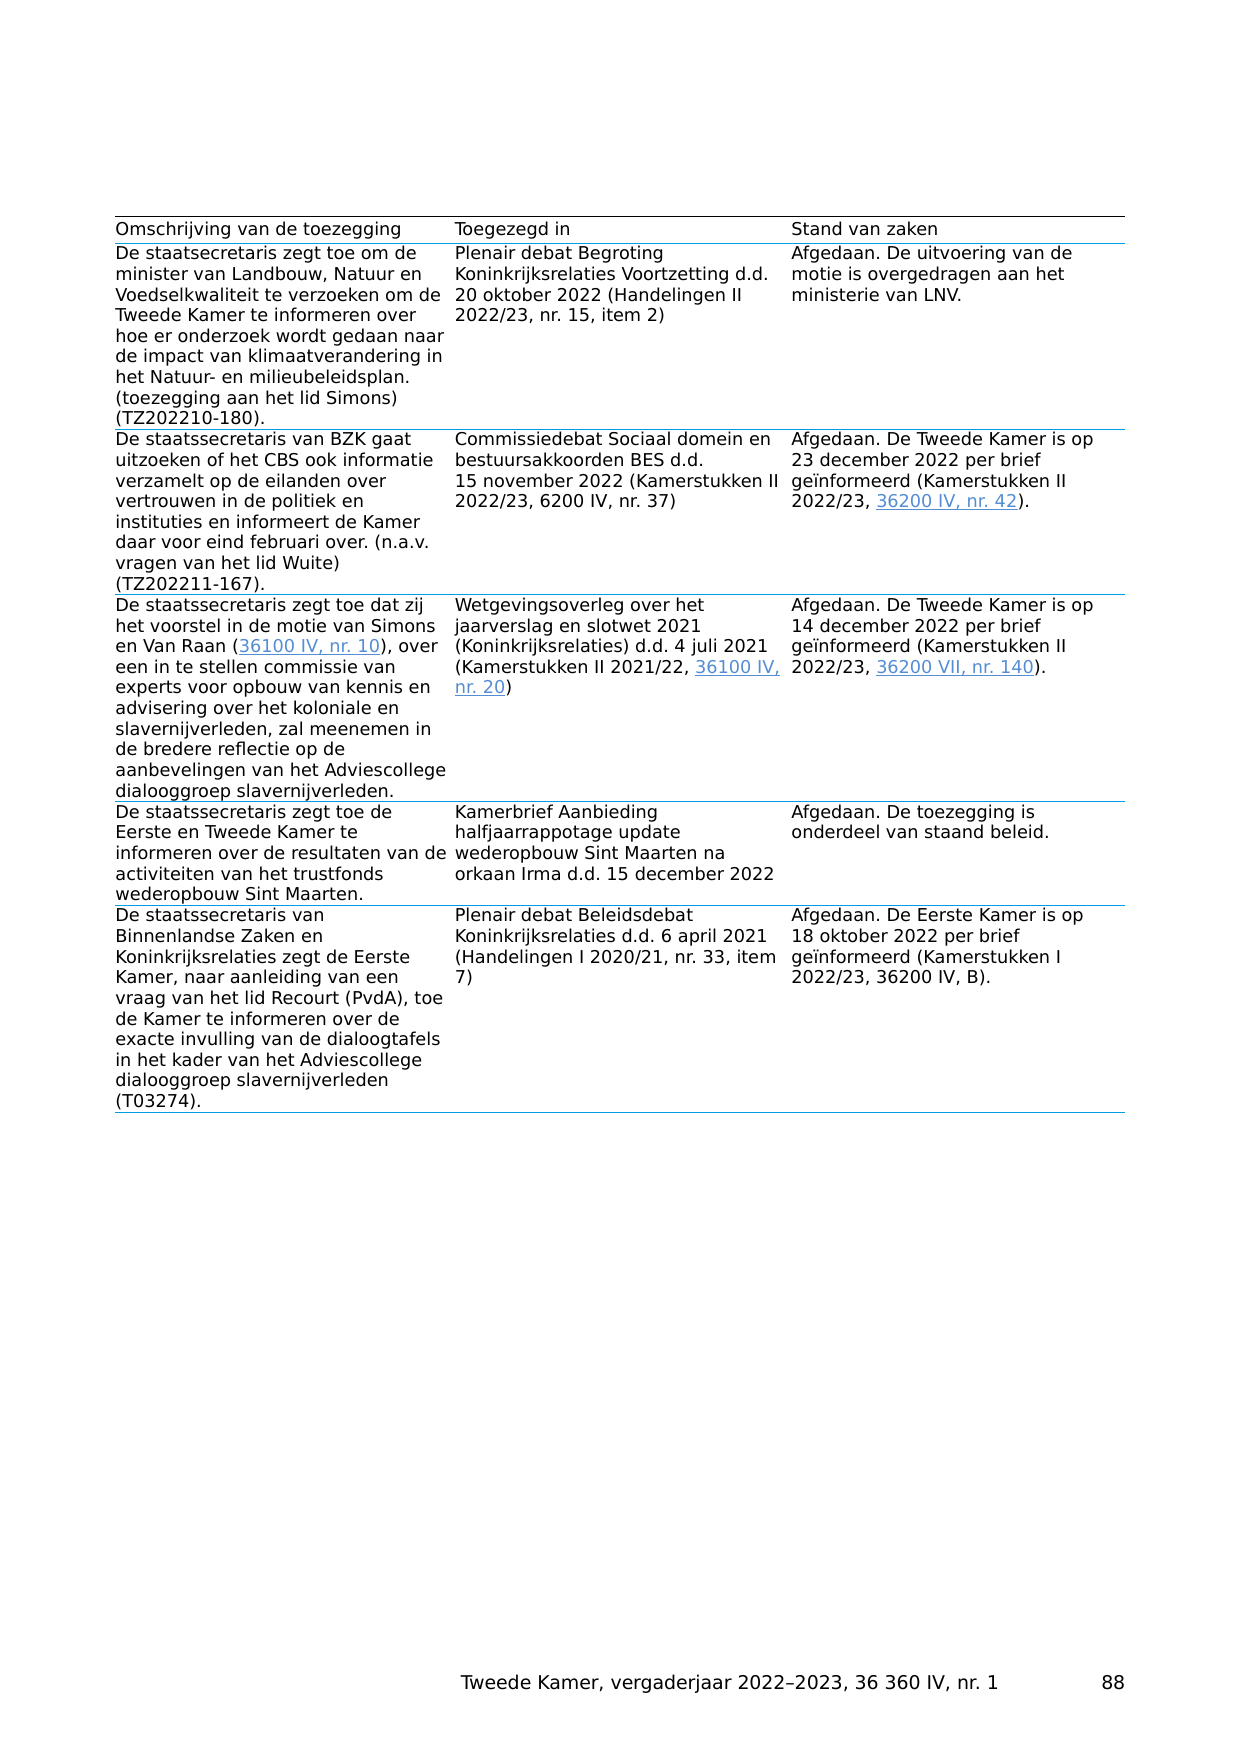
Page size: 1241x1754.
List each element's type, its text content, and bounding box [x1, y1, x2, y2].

table_cell Toegezegd in [452, 217, 788, 243]
table_cell De staatssecretaris zegt toe de Eerste en Tweede Kamer te informeren over de resultaten van de activiteiten van het trustfonds wederopbouw Sint Maarten. [115, 802, 452, 905]
table_cell Wetgevingsoverleg over het jaarverslag en slotwet 2021 (Koninkrijksrelaties) d.d. 4 juli 2021 (Kamerstukken II 2021/22, 36100 IV, nr. 20) [452, 595, 788, 801]
table_cell Commissiedebat Sociaal domein en bestuursakkoorden BES d.d. 15 november 2022 (Kamerstukken II 2022/23, 6200 IV, nr. 37) [452, 430, 788, 594]
table_cell Afgedaan. De Tweede Kamer is op 23 december 2022 per brief geïnformeerd (Kamerstukken II 2022/23, 36200 IV, nr. 42). [788, 430, 1125, 594]
table_cell De staatssecretaris van Binnenlandse Zaken en Koninkrijksrelaties zegt de Eerste Kamer, naar aanleiding van een vraag van het lid Recourt (PvdA), toe de Kamer te informeren over de exacte invulling van de dialoogtafels in het kader van het Adviescollege dialooggroep slavernijverleden (T03274). [115, 906, 452, 1112]
table_cell Afgedaan. De Tweede Kamer is op 14 december 2022 per brief geïnformeerd (Kamerstukken II 2022/23, 36200 VII, nr. 140). [788, 595, 1125, 801]
table_cell De staatssecretaris van BZK gaat uitzoeken of het CBS ook informatie verzamelt op de eilanden over vertrouwen in de politiek en instituties en informeert de Kamer daar voor eind februari over. (n.a.v. vragen van het lid Wuite) (TZ202211-167). [115, 430, 452, 594]
table_header Tabel 45 Afgedane toezeggingen [115, 191, 1125, 216]
table_cell Kamerbrief Aanbieding halfjaarrappotage update wederopbouw Sint Maarten na orkaan Irma d.d. 15 december 2022 [452, 802, 788, 905]
table_cell Plenair debat Beleidsdebat Koninkrijksrelaties d.d. 6 april 2021 (Handelingen I 2020/21, nr. 33, item 7) [452, 906, 788, 1112]
table_cell Stand van zaken [788, 217, 1125, 243]
table_cell Omschrijving van de toezegging [115, 217, 452, 243]
table_cell Afgedaan. De Eerste Kamer is op 18 oktober 2022 per brief geïnformeerd (Kamerstukken I 2022/23, 36200 IV, B). [788, 906, 1125, 1112]
table_cell De staatsecretaris zegt toe om de minister van Landbouw, Natuur en Voedselkwaliteit te verzoeken om de Tweede Kamer te informeren over hoe er onderzoek wordt gedaan naar de impact van klimaatverandering in het Natuur- en milieubeleidsplan. (toezegging aan het lid Simons) (TZ202210-180). [115, 244, 452, 429]
table_cell De staatssecretaris zegt toe dat zij het voorstel in de motie van Simons en Van Raan (36100 IV, nr. 10), over een in te stellen commissie van experts voor opbouw van kennis en advisering over het koloniale en slavernijverleden, zal meenemen in de bredere reflectie op de aanbevelingen van het Adviescollege dialooggroep slavernijverleden. [115, 595, 452, 801]
table_cell Afgedaan. De toezegging is onderdeel van staand beleid. [788, 802, 1125, 905]
table_cell Afgedaan. De uitvoering van de motie is overgedragen aan het ministerie van LNV. [788, 244, 1125, 429]
table_cell Plenair debat Begroting Koninkrijksrelaties Voortzetting d.d. 20 oktober 2022 (Handelingen II 2022/23, nr. 15, item 2) [452, 244, 788, 429]
